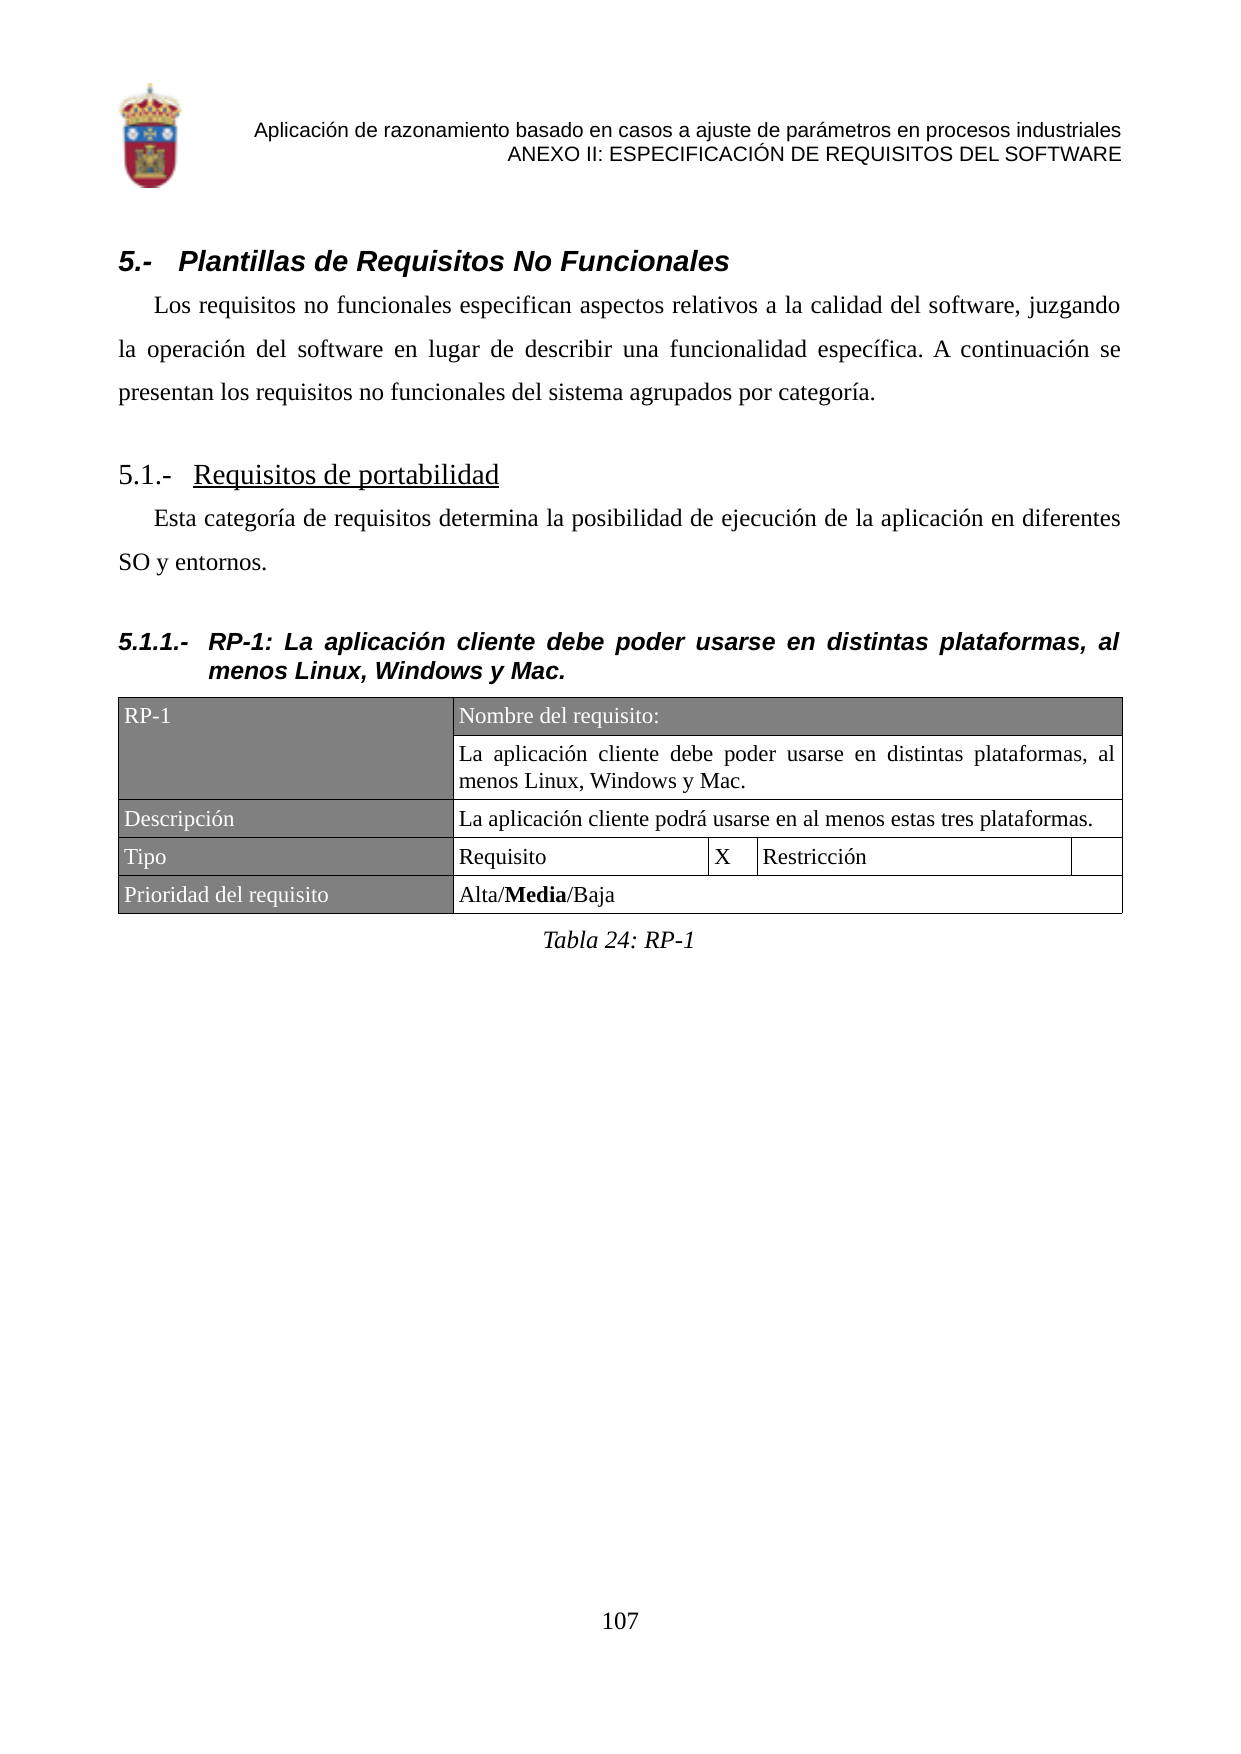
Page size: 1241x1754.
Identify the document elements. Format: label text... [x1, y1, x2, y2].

table_cell Descripción [119, 800, 453, 837]
subtitle Requisitos de portabilidad [118, 457, 1122, 491]
subtitle RP-1: La aplicación cliente debe poder usarse en distintas plataformas, al menos Linux, Windows y Mac. [118, 627, 1122, 684]
text Esta categoría de requisitos determina la posibilidad de ejecución de la aplicación en diferentes SO y entornos. [118, 503, 1122, 575]
table_cell La aplicación cliente podrá usarse en al menos estas tres plataformas. [454, 800, 1122, 837]
table_cell [1072, 838, 1122, 875]
text Los requisitos no funcionales especifican aspectos relativos a la calidad del software, juzgando la operación del software en lugar de describir una funcionalidad específica. A continuación se presentan los requisitos no funcionales del sistema agrupados por categoría. [118, 291, 1122, 406]
table_header RP-1 [119, 698, 453, 799]
table_header Nombre del requisito: [454, 698, 1122, 735]
table_cell Alta/Media/Baja [454, 876, 1122, 913]
table_cell Requisito [454, 838, 708, 875]
table_cell La aplicación cliente debe poder usarse en distintas plataformas, al menos Linux, Windows y Mac. [454, 736, 1122, 799]
text Tabla 24: RP-1 [118, 925, 1122, 954]
table_cell Tipo [119, 838, 453, 875]
table_cell Restricción [758, 838, 1071, 875]
table_cell X [709, 838, 757, 875]
subtitle Plantillas de Requisitos No Funcionales [118, 244, 1122, 278]
picture [117, 83, 184, 188]
table_cell Prioridad del requisito [119, 876, 453, 913]
